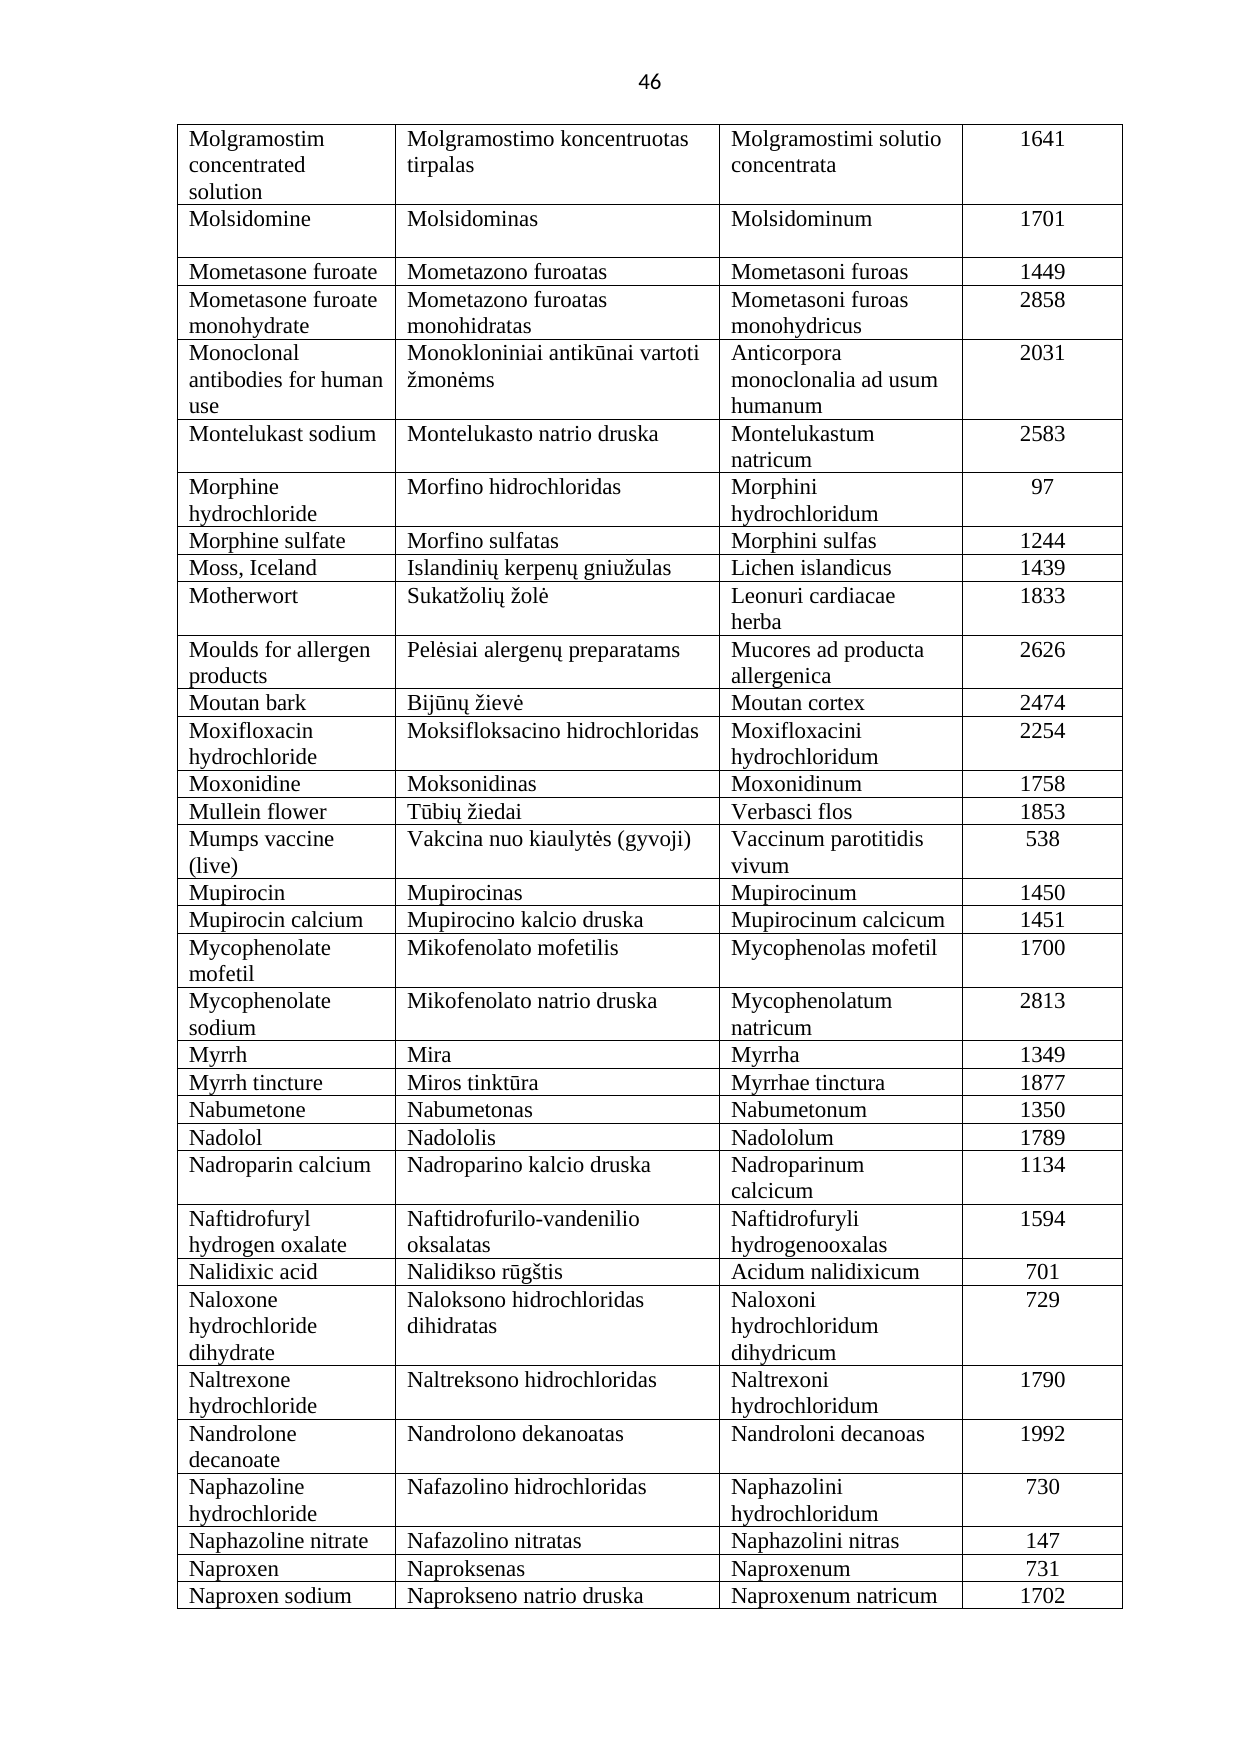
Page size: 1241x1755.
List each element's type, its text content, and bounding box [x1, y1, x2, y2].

table_cell Mometazono furoatas monohidratas [396, 286, 719, 338]
table_cell Naloxone hydrochloride dihydrate [178, 1286, 395, 1365]
table_cell Mupirocin [178, 879, 395, 905]
table_cell Molgramostim concentrated solution [178, 125, 395, 204]
table_cell Nabumetone [178, 1096, 395, 1122]
table_cell Monoclonal antibodies for human use [178, 340, 395, 418]
table_cell Monokloniniai antikūnai vartoti žmonėms [396, 340, 719, 418]
table_cell 1439 [963, 555, 1122, 581]
table_cell 1833 [963, 582, 1122, 634]
table_cell Myrrh [178, 1041, 395, 1068]
table_cell Nadroparin calcium [178, 1151, 395, 1204]
table_cell Montelukast sodium [178, 420, 395, 472]
table_cell Naproxen sodium [178, 1582, 395, 1608]
table_cell Naproxen [178, 1555, 395, 1581]
table_cell Naltreksono hidrochloridas [396, 1366, 719, 1419]
table_cell Moxifloxacini hydrochloridum [720, 717, 962, 769]
table_cell 1350 [963, 1096, 1122, 1122]
table_cell Bijūnų žievė [396, 689, 719, 716]
table_cell Naprokseno natrio druska [396, 1582, 719, 1608]
table_cell Islandinių kerpenų gniužulas [396, 555, 719, 581]
table_cell 1701 [963, 205, 1122, 257]
table_cell 1790 [963, 1366, 1122, 1419]
table_cell Morfino hidrochloridas [396, 473, 719, 526]
table_cell Myrrh tincture [178, 1069, 395, 1095]
table_cell 731 [963, 1555, 1122, 1581]
table_cell Leonuri cardiacae herba [720, 582, 962, 634]
table_cell Myrrha [720, 1041, 962, 1068]
table_cell Moksifloksacino hidrochloridas [396, 717, 719, 769]
table_cell Mycophenolatum natricum [720, 988, 962, 1040]
table_cell Nabumetonas [396, 1096, 719, 1122]
table_cell Mometasoni furoas [720, 258, 962, 285]
table_cell Mucores ad producta allergenica [720, 636, 962, 688]
table_cell Mumps vaccine (live) [178, 825, 395, 878]
table_cell Molgramostimi solutio concentrata [720, 125, 962, 204]
table_cell Mupirocinas [396, 879, 719, 905]
table_cell Motherwort [178, 582, 395, 634]
table_cell 1702 [963, 1582, 1122, 1608]
table_cell Mycophenolate sodium [178, 988, 395, 1040]
table_cell Nandrolone decanoate [178, 1420, 395, 1472]
table_cell Moxonidine [178, 771, 395, 797]
table_cell Naphazolini nitras [720, 1527, 962, 1553]
table_cell 1449 [963, 258, 1122, 285]
table_cell Mupirocinum [720, 879, 962, 905]
table_cell Nandroloni decanoas [720, 1420, 962, 1472]
table_cell 1877 [963, 1069, 1122, 1095]
table_cell Naftidrofuryli hydrogenooxalas [720, 1205, 962, 1257]
table_cell Morphini hydrochloridum [720, 473, 962, 526]
table_cell Molsidominas [396, 205, 719, 257]
table_cell Naproxenum natricum [720, 1582, 962, 1608]
table_cell Sukatžolių žolė [396, 582, 719, 634]
table_cell Nadololis [396, 1124, 719, 1150]
table_cell Myrrhae tinctura [720, 1069, 962, 1095]
table_cell Naltrexone hydrochloride [178, 1366, 395, 1419]
table_cell 2031 [963, 340, 1122, 418]
table_cell 2858 [963, 286, 1122, 338]
table_cell Naphazoline hydrochloride [178, 1474, 395, 1526]
table_cell 1244 [963, 527, 1122, 553]
table_cell Mupirocinum calcicum [720, 906, 962, 933]
table_cell Mometazono furoatas [396, 258, 719, 285]
table_cell Pelėsiai alergenų preparatams [396, 636, 719, 688]
table_cell 1992 [963, 1420, 1122, 1472]
table_cell Moulds for allergen products [178, 636, 395, 688]
table_cell 2583 [963, 420, 1122, 472]
table_cell Naproksenas [396, 1555, 719, 1581]
table_cell 729 [963, 1286, 1122, 1365]
table_cell 1594 [963, 1205, 1122, 1257]
table_cell Morphini sulfas [720, 527, 962, 553]
table_cell 1641 [963, 125, 1122, 204]
table_cell Moksonidinas [396, 771, 719, 797]
table_cell 1450 [963, 879, 1122, 905]
table_cell Nalidixic acid [178, 1259, 395, 1285]
table_cell Nadroparinum calcicum [720, 1151, 962, 1204]
table_cell Mikofenolato mofetilis [396, 934, 719, 987]
table_cell Moutan cortex [720, 689, 962, 716]
table_cell Miros tinktūra [396, 1069, 719, 1095]
table_cell Morfino sulfatas [396, 527, 719, 553]
table_cell Mullein flower [178, 798, 395, 824]
table_cell Vakcina nuo kiaulytės (gyvoji) [396, 825, 719, 878]
table_cell 1700 [963, 934, 1122, 987]
table_cell Mikofenolato natrio druska [396, 988, 719, 1040]
table_cell Verbasci flos [720, 798, 962, 824]
table_cell 1451 [963, 906, 1122, 933]
table_cell Naloxoni hydrochloridum dihydricum [720, 1286, 962, 1365]
table_cell Moxonidinum [720, 771, 962, 797]
table_cell 2474 [963, 689, 1122, 716]
table_cell Nalidikso rūgštis [396, 1259, 719, 1285]
table_cell Mycophenolas mofetil [720, 934, 962, 987]
table_cell 1853 [963, 798, 1122, 824]
table_cell 1758 [963, 771, 1122, 797]
table_cell Anticorpora monoclonalia ad usum humanum [720, 340, 962, 418]
table_cell Lichen islandicus [720, 555, 962, 581]
table_cell 2254 [963, 717, 1122, 769]
table_cell Mupirocino kalcio druska [396, 906, 719, 933]
table_cell 1134 [963, 1151, 1122, 1204]
table_cell 2626 [963, 636, 1122, 688]
table_cell Montelukastum natricum [720, 420, 962, 472]
table_cell Nadroparino kalcio druska [396, 1151, 719, 1204]
table_cell Morphine hydrochloride [178, 473, 395, 526]
table_cell Naproxenum [720, 1555, 962, 1581]
table_cell Mometasoni furoas monohydricus [720, 286, 962, 338]
table_cell Nadolol [178, 1124, 395, 1150]
table_cell 701 [963, 1259, 1122, 1285]
table_cell Naltrexoni hydrochloridum [720, 1366, 962, 1419]
table_cell Mometasone furoate [178, 258, 395, 285]
table_cell Moxifloxacin hydrochloride [178, 717, 395, 769]
table_cell Nadololum [720, 1124, 962, 1150]
table_cell Naftidrofuryl hydrogen oxalate [178, 1205, 395, 1257]
table_cell Acidum nalidixicum [720, 1259, 962, 1285]
table_cell Molsidomine [178, 205, 395, 257]
table_cell Moutan bark [178, 689, 395, 716]
table_cell Morphine sulfate [178, 527, 395, 553]
table_cell 2813 [963, 988, 1122, 1040]
table_cell Mycophenolate mofetil [178, 934, 395, 987]
table_cell 1789 [963, 1124, 1122, 1150]
table_cell 97 [963, 473, 1122, 526]
table_cell Moss, Iceland [178, 555, 395, 581]
table_cell Nafazolino nitratas [396, 1527, 719, 1553]
table_cell 1349 [963, 1041, 1122, 1068]
table_cell Naloksono hidrochloridas dihidratas [396, 1286, 719, 1365]
table_cell 730 [963, 1474, 1122, 1526]
table_cell Montelukasto natrio druska [396, 420, 719, 472]
table_cell Nafazolino hidrochloridas [396, 1474, 719, 1526]
table_cell 147 [963, 1527, 1122, 1553]
table_cell Molgramostimo koncentruotas tirpalas [396, 125, 719, 204]
table_cell Nandrolono dekanoatas [396, 1420, 719, 1472]
table_cell Mira [396, 1041, 719, 1068]
table_cell 538 [963, 825, 1122, 878]
table_cell Mupirocin calcium [178, 906, 395, 933]
table_cell Naftidrofurilo-vandenilio oksalatas [396, 1205, 719, 1257]
table_cell Naphazolini hydrochloridum [720, 1474, 962, 1526]
table_cell Naphazoline nitrate [178, 1527, 395, 1553]
table_cell Nabumetonum [720, 1096, 962, 1122]
table_cell Tūbių žiedai [396, 798, 719, 824]
table_cell Vaccinum parotitidis vivum [720, 825, 962, 878]
table_cell Mometasone furoate monohydrate [178, 286, 395, 338]
table_cell Molsidominum [720, 205, 962, 257]
